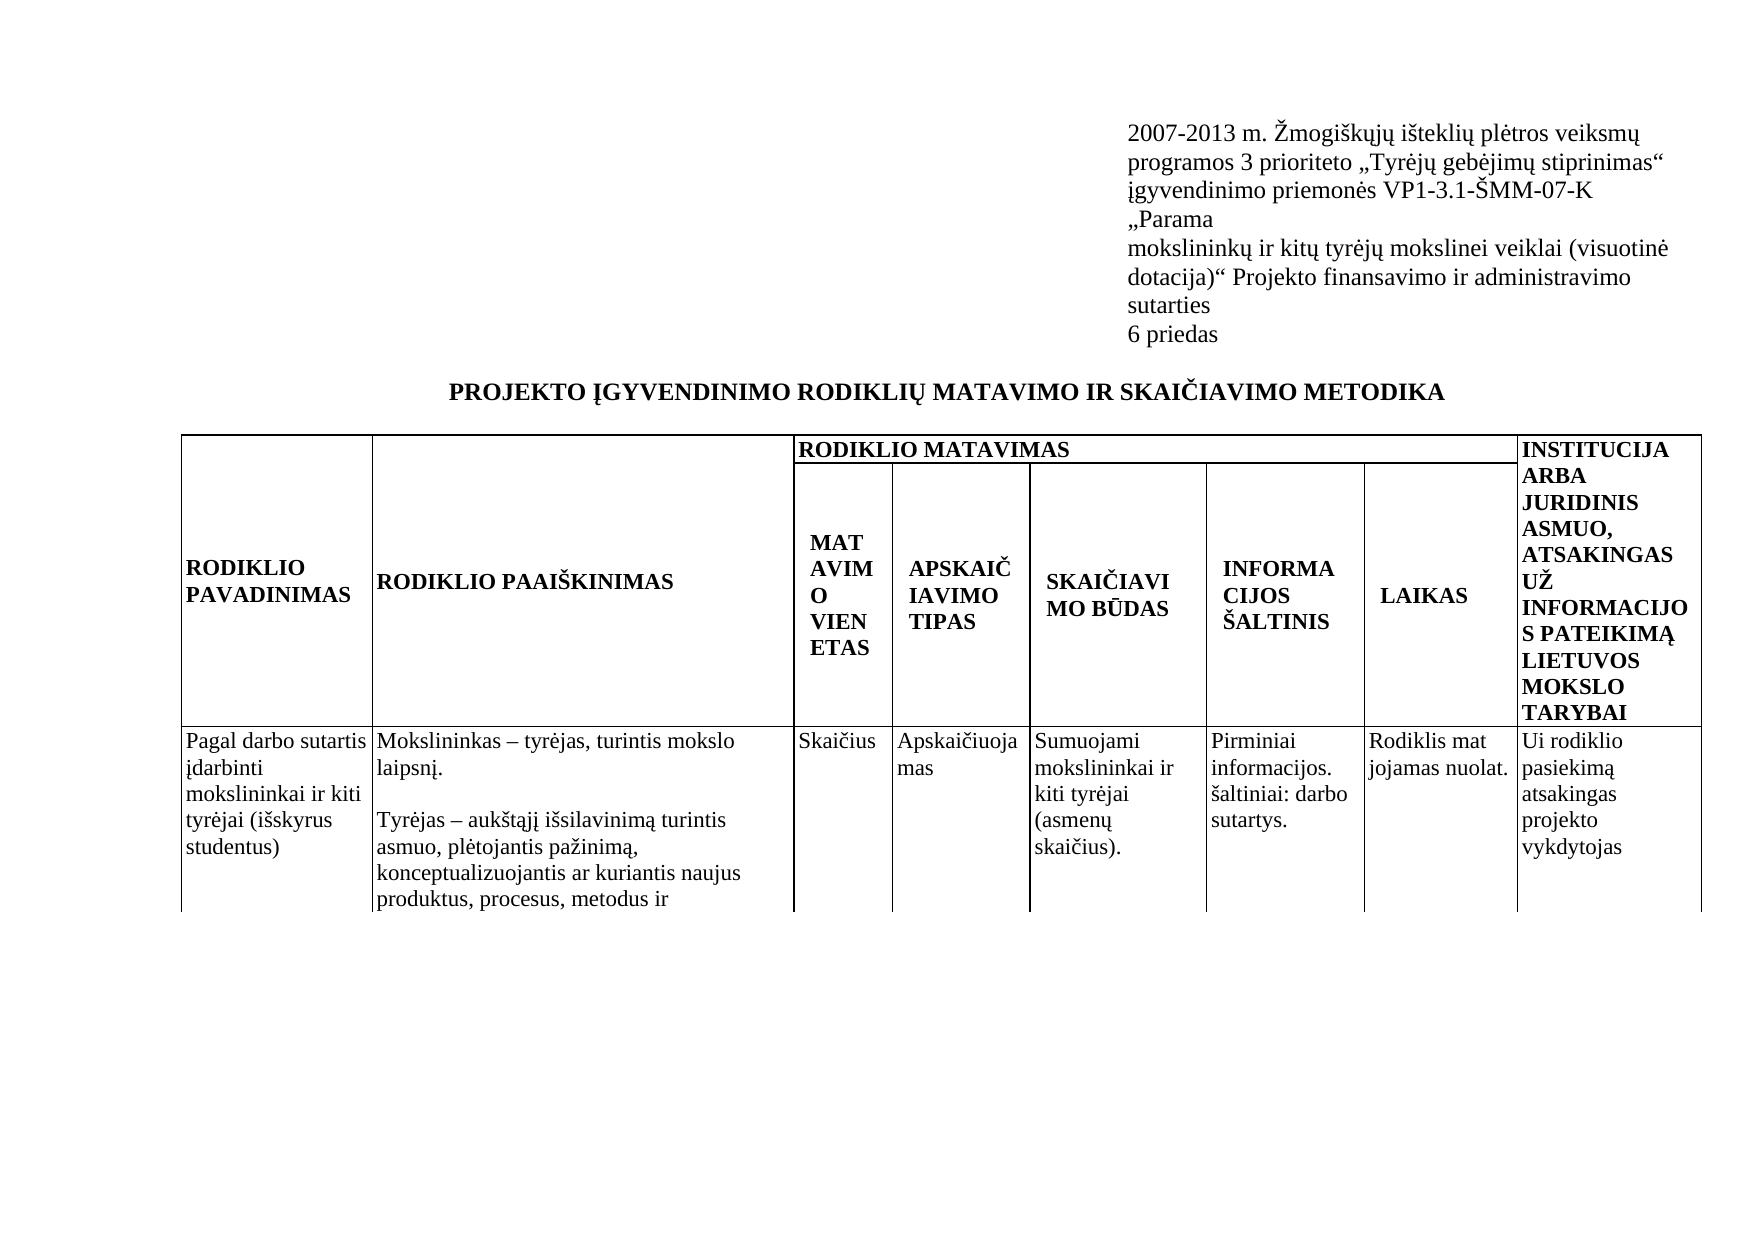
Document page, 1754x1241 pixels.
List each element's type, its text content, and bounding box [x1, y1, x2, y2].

text 2007-2013 m. Žmogiškųjų išteklių plėtros veiksmų [1127, 118, 1680, 147]
table_cell MATAVIMO VIENETAS [795, 464, 892, 726]
table_cell LAIKAS [1365, 464, 1517, 726]
table_header RODIKLIO PAVADINIMAS [182, 436, 372, 726]
table_cell SKAIČIAVIMO BŪDAS [1031, 464, 1206, 726]
table_cell Ui rodiklio pasiekimą atsakingas projekto vykdytojas [1518, 727, 1701, 912]
table_header RODIKLIO PAAIŠKINIMAS [373, 436, 793, 726]
table_cell Apskaičiuojamas [893, 727, 1029, 912]
text PROJEKTO ĮGYVENDINIMO RODIKLIŲ MATAVIMO IR SKAIČIAVIMO METODIKA [449, 377, 1680, 406]
table_cell Pagal darbo sutartis įdarbinti mokslininkai ir kiti tyrėjai (išskyrus studentus) [182, 727, 372, 912]
table_cell Mokslininkas – tyrėjas, turintis mokslo laipsnį. Tyrėjas – aukštąjį išsilavinimą turintis asmuo, plėtojantis pažinimą, konceptualizuojantis ar kuriantis naujus produktus, procesus, metodus ir [373, 727, 793, 912]
table_header RODIKLIO MATAVIMAS [795, 436, 1517, 462]
text įgyvendinimo priemonės VP1-3.1-ŠMM-07-K „Parama [1127, 176, 1680, 233]
table_cell Sumuojami mokslininkai ir kiti tyrėjai (asmenų skaičius). [1031, 727, 1206, 912]
table_cell Pirminiai informacijos. šaltiniai: darbo sutartys. [1207, 727, 1364, 912]
text programos 3 prioriteto „Tyrėjų gebėjimų stiprinimas“ [1127, 147, 1680, 176]
text dotacija)“ Projekto finansavimo ir administravimo sutarties [1127, 262, 1680, 319]
table_cell INFORMACIJOS ŠALTINIS [1207, 464, 1364, 726]
table_cell Skaičius [795, 727, 892, 912]
text mokslininkų ir kitų tyrėjų mokslinei veiklai (visuotinė [1127, 233, 1680, 262]
text 6 priedas [1127, 319, 1680, 348]
table_cell APSKAIČIAVIMO TIPAS [893, 464, 1029, 726]
table_cell Rodiklis mat jojamas nuolat. [1365, 727, 1517, 912]
table_header INSTITUCIJA ARBA JURIDINIS ASMUO, ATSAKINGAS UŽ INFORMACIJOS PATEIKIMĄ LIETUVOS MOKSLO TARYBAI [1518, 436, 1701, 726]
